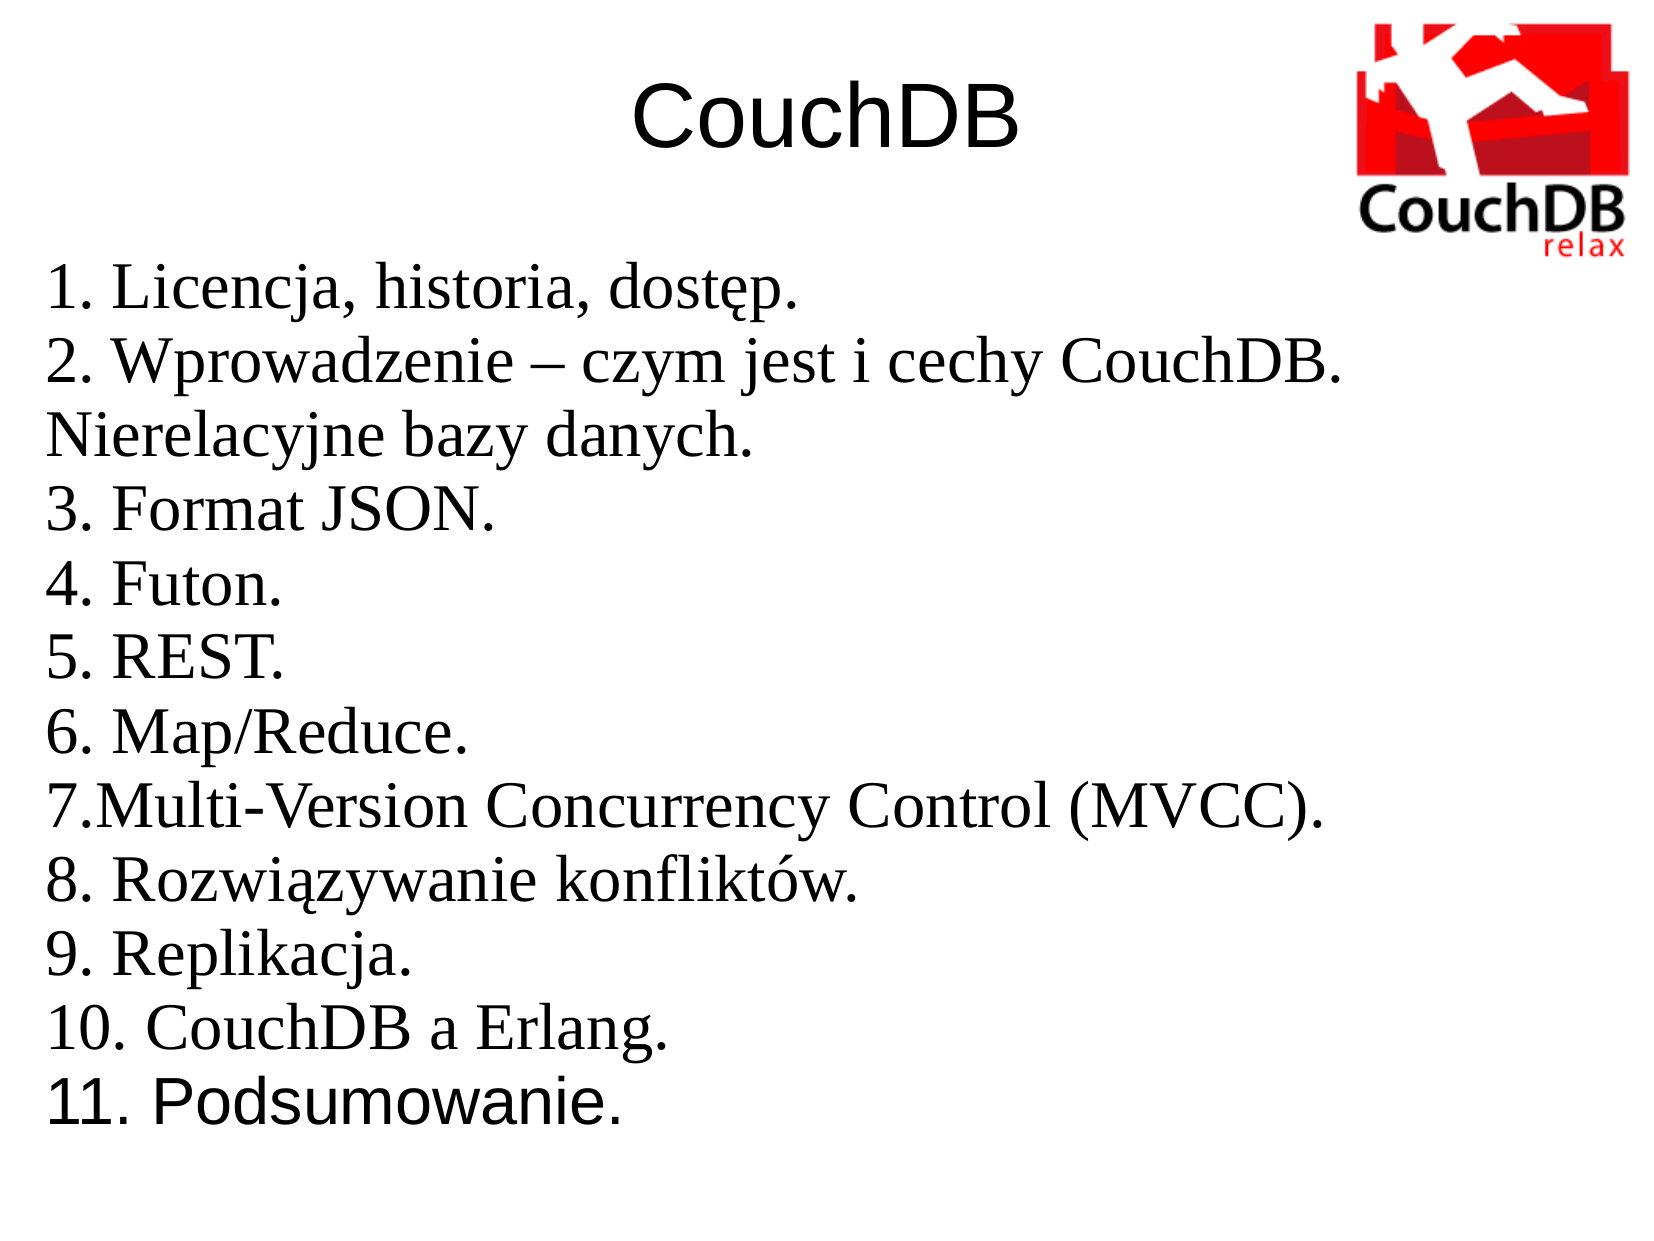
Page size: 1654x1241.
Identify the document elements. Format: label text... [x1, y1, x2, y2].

title CouchDB [82, 11, 1571, 219]
picture [1356, 23, 1630, 258]
subtitle 1. Licencja, historia, dostęp. 2. Wprowadzenie – czym jest i cechy CouchDB. Nierelacyjne bazy danych. 3. Format JSON. 4. Futon. 5. REST. 6. Map/Reduce. 7.Multi-Version Concurrency Control (MVCC). 8. Rozwiązywanie konfliktów. 9. Replikacja. 10. CouchDB a Erlang. 11. Podsumowanie. [44, 249, 1501, 1214]
